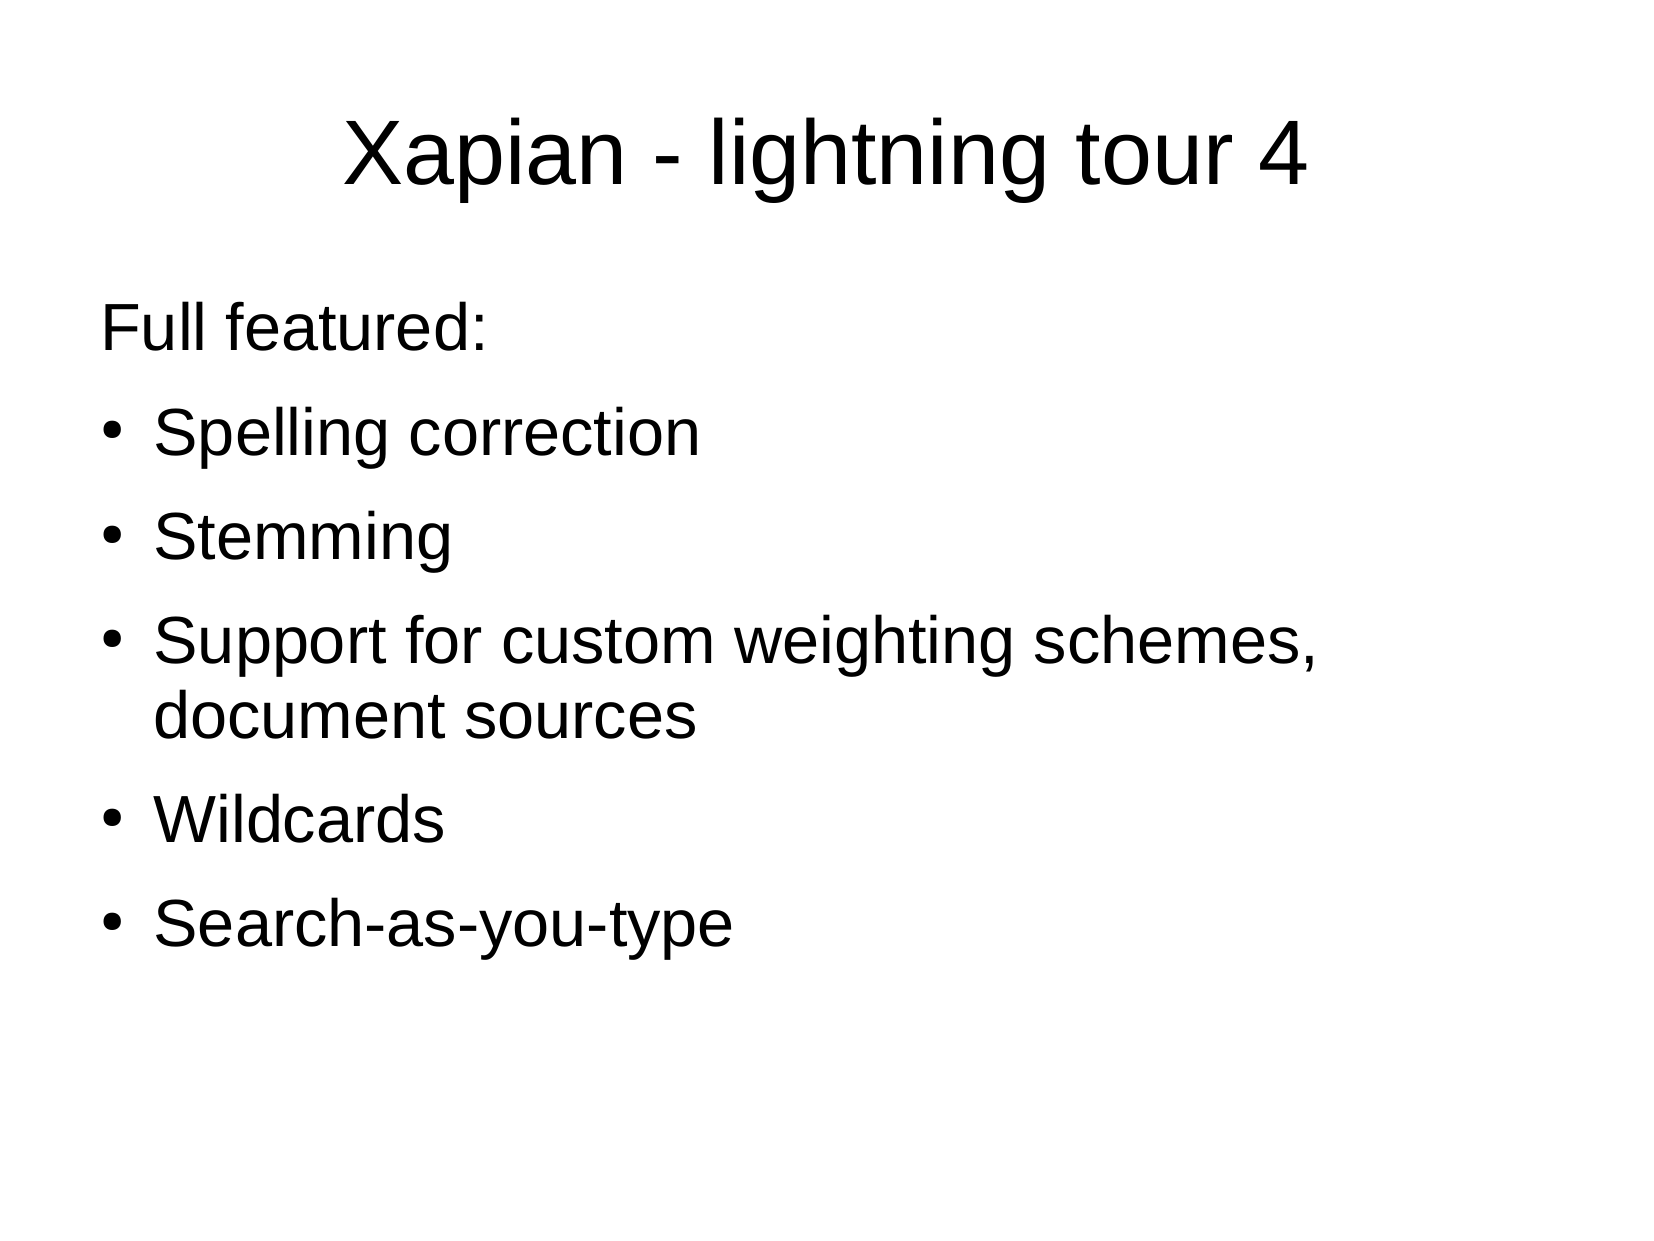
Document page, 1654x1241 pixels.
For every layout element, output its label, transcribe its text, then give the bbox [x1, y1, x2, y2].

list Full featured: Spelling correction Stemming Support for custom weighting schemes, document sources Wildcards Search-as-you-type [82, 290, 1571, 1094]
title Xapian - lightning tour 4 [82, 56, 1571, 250]
